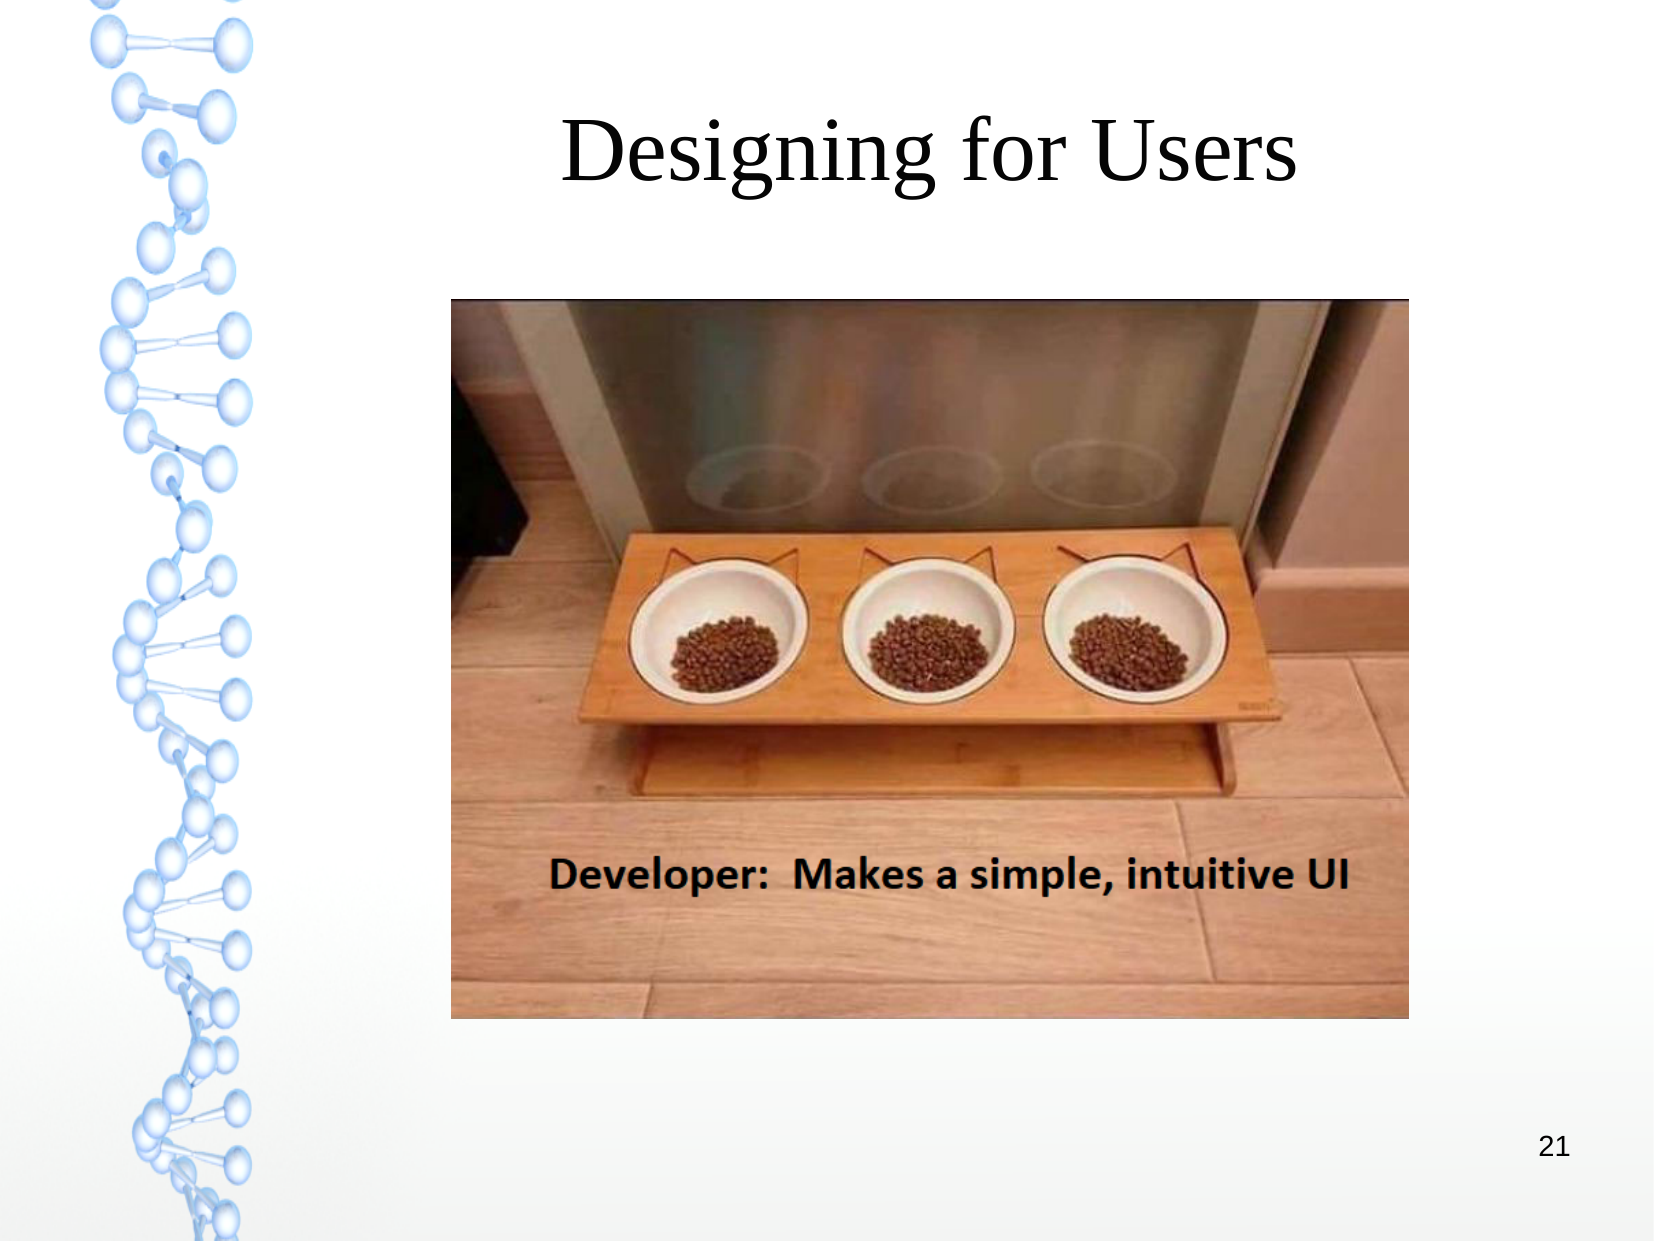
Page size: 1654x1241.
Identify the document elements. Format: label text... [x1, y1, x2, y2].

picture [0, 0, 1654, 1241]
title Designing for Users [265, 47, 1595, 252]
